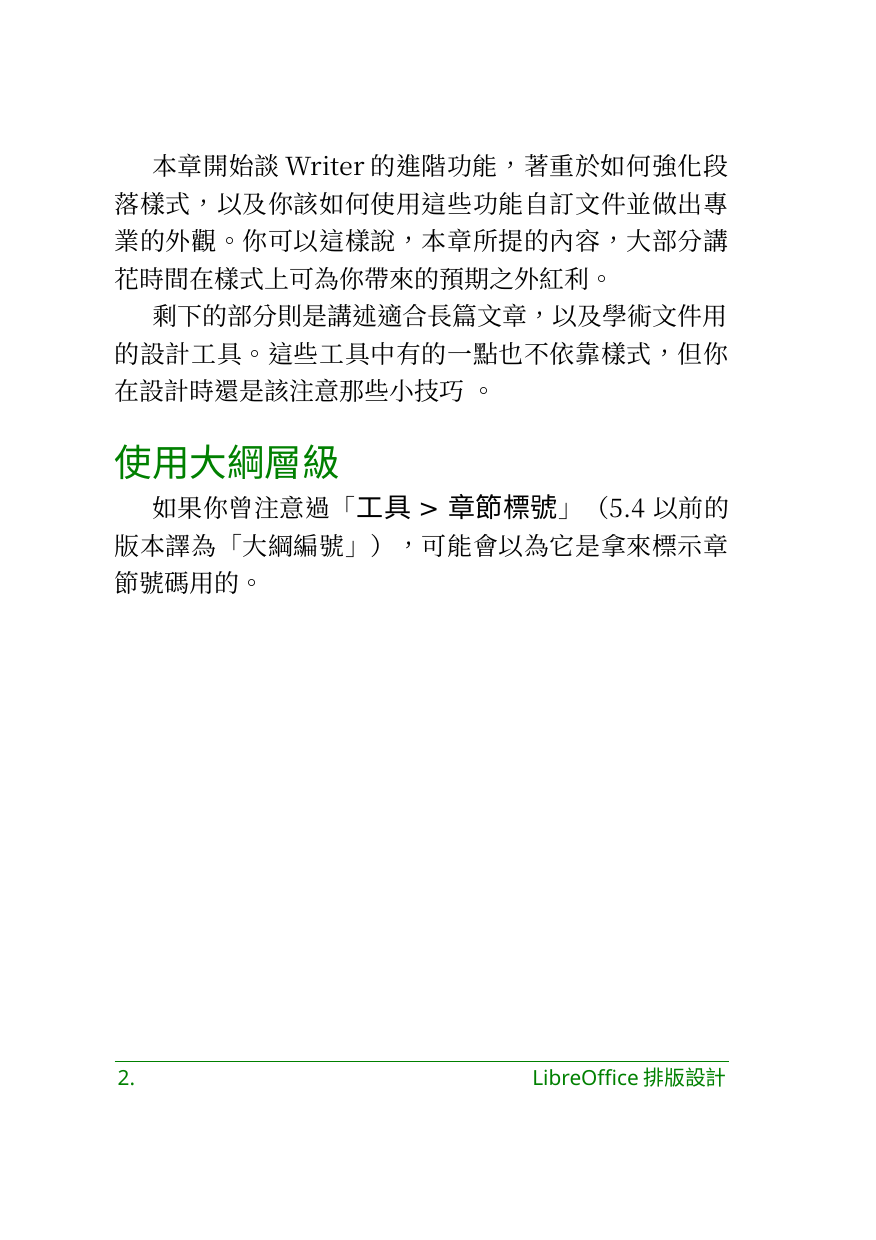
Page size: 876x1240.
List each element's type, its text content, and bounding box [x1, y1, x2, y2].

text 剩下的部分則是講述適合長篇文章，以及學術文件用的設計工具。這些工具中有的一點也不依靠樣式，但你在設計時還是該注意那些小技巧 。 [114, 296, 729, 408]
text 本章開始談Writer的進階功能，著重於如何強化段落樣式，以及你該如何使用這些功能自訂文件並做出專業的外觀。你可以這樣說，本章所提的內容，大部分講花時間在樣式上可為你帶來的預期之外紅利。 [114, 146, 729, 296]
text 如果你曾注意過「工具 > 章節標號」（5.4 以前的版本譯為「大綱編號」），可能會以為它是拿來標示章節號碼用的。 [114, 488, 729, 600]
subtitle 使用大綱層級 [114, 433, 729, 488]
